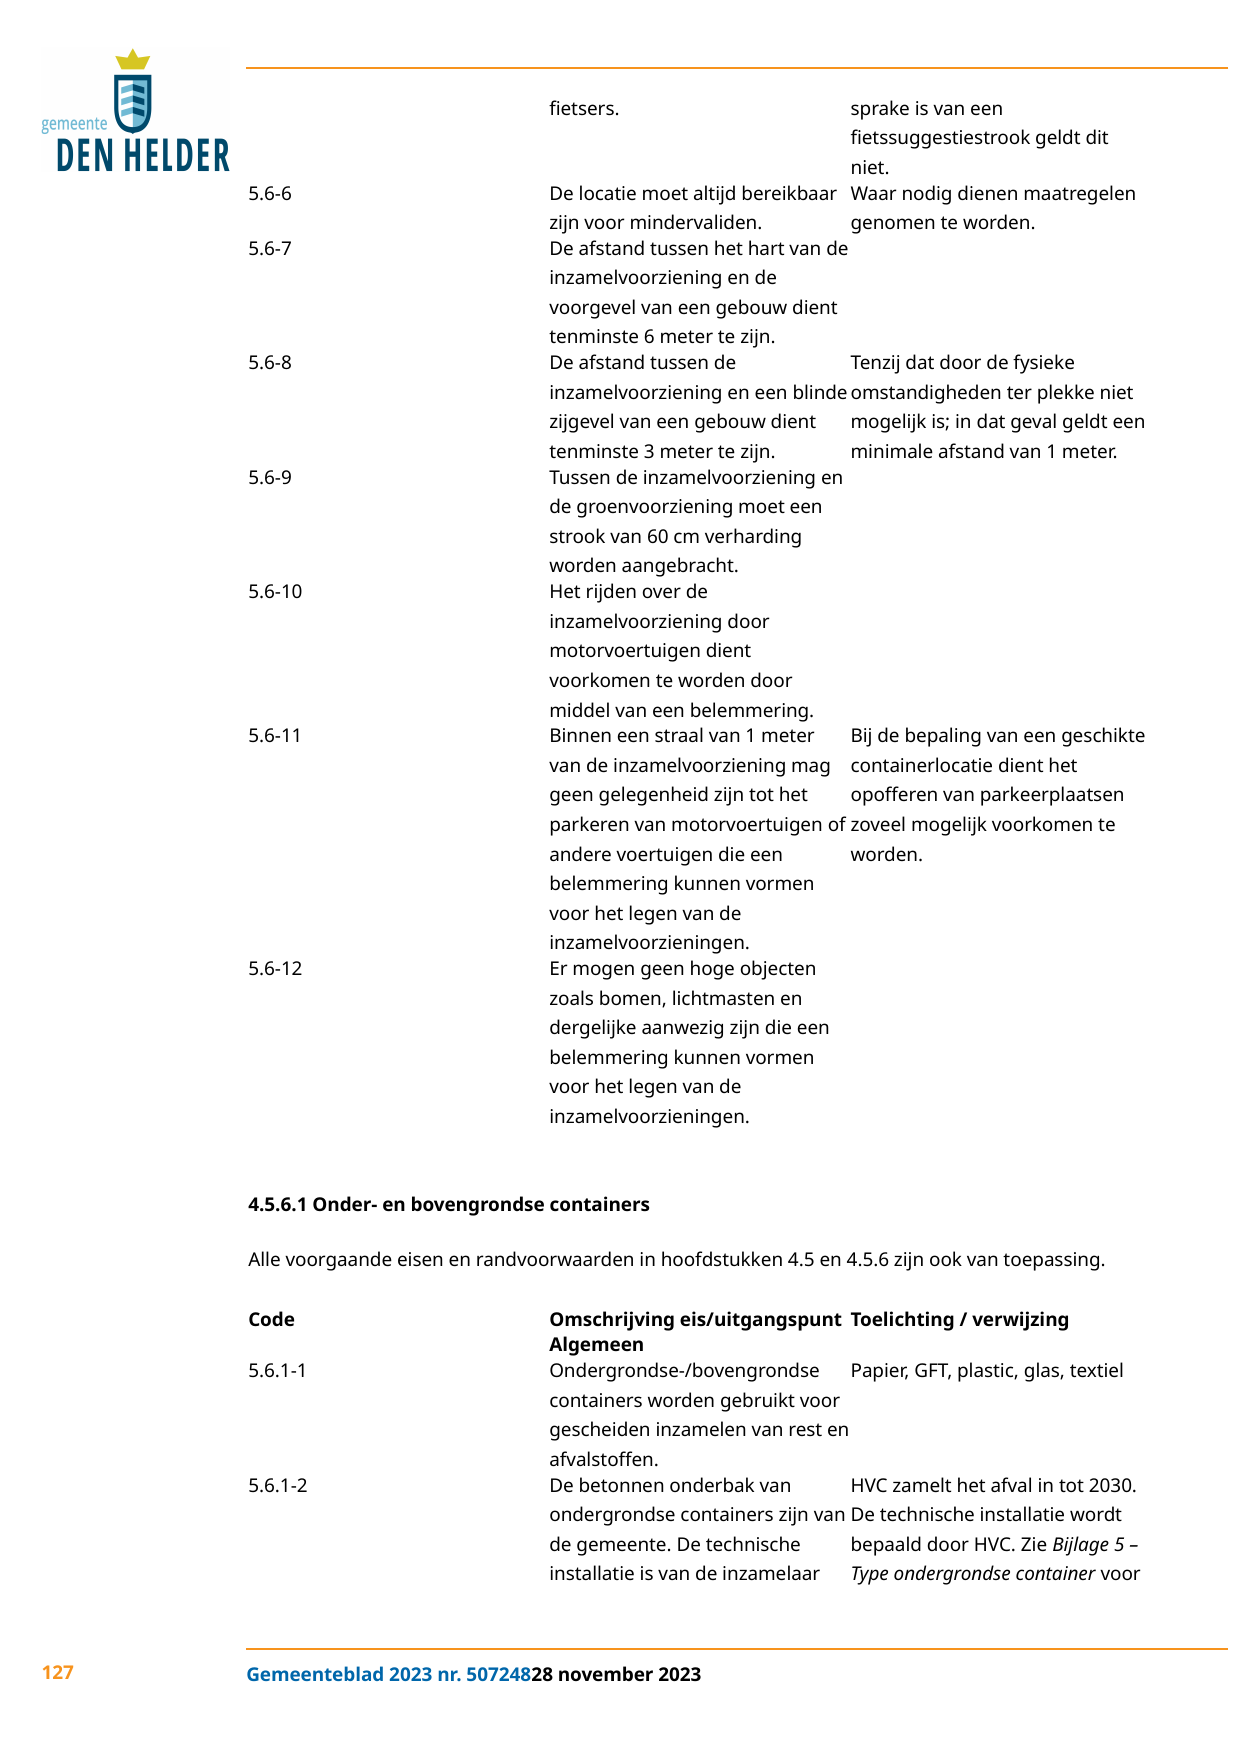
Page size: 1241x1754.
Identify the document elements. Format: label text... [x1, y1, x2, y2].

table_cell Bij de bepaling van een geschikte containerlocatie dient het opofferen van parkeerplaatsen zoveel mogelijk voorkomen te worden. [850, 723, 1152, 955]
table_cell Tussen de inzamelvoorziening en de groenvoorziening moet een strook van 60 cm verharding worden aangebracht. [549, 464, 850, 578]
table_cell Papier, GFT, plastic, glas, textiel [850, 1358, 1152, 1472]
table_header Omschrijving eis/uitgangspunt [549, 1306, 850, 1332]
table_cell De afstand tussen de inzamelvoorziening en een blinde zijgevel van een gebouw dient tenminste 3 meter te zijn. [549, 350, 850, 464]
table_cell [850, 579, 1152, 722]
picture [130, 157, 135, 172]
table_cell [248, 95, 549, 180]
table_cell Waar nodig dienen maatregelen genomen te worden. [850, 180, 1152, 235]
picture [182, 144, 187, 165]
table_cell [850, 235, 1152, 349]
table_cell Tenzij dat door de fysieke omstandigheden ter plekke niet mogelijk is; in dat geval geldt een minimale afstand van 1 meter. [850, 350, 1152, 464]
table_cell 5.6-8 [248, 350, 549, 464]
table_cell Binnen een straal van 1 meter van de inzamelvoorziening mag geen gelegenheid zijn tot het parkeren van motorvoertuigen of andere voertuigen die een belemmering kunnen vormen voor het legen van de inzamelvoorzieningen. [549, 723, 850, 955]
picture [41, 47, 231, 172]
table_cell 5.6-9 [248, 464, 549, 578]
table_cell 5.6-6 [248, 180, 549, 235]
table_cell De locatie moet altijd bereikbaar zijn voor mindervaliden. [549, 180, 850, 235]
table_header Toelichting / verwijzing [850, 1306, 1152, 1332]
table_cell [850, 1332, 1152, 1357]
table_cell Algemeen [549, 1332, 850, 1357]
table_header Code [248, 1306, 549, 1332]
table_cell HVC zamelt het afval in tot 2030. De technische installatie wordt bepaald door HVC. Zie Bijlage 5 – Type ondergrondse container voor [850, 1472, 1152, 1586]
text Alle voorgaande eisen en randvoorwaarden in hoofdstukken 4.5 en 4.5.6 zijn ook van toepassing. [248, 1247, 1152, 1272]
picture [100, 154, 106, 172]
table_cell [850, 464, 1152, 578]
table_cell 5.6-12 [248, 955, 549, 1129]
table_cell 5.6-10 [248, 579, 549, 722]
table_cell Ondergrondse-/bovengrondse containers worden gebruikt voor gescheiden inzamelen van rest en afvalstoffen. [549, 1358, 850, 1472]
table_cell 5.6-11 [248, 723, 549, 955]
table_cell De afstand tussen het hart van de inzamelvoorziening en de voorgevel van een gebouw dient tenminste 6 meter te zijn. [549, 235, 850, 349]
table_cell sprake is van een fietssuggestiestrook geldt dit niet. [850, 95, 1152, 180]
text 4.5.6.1 Onder- en bovengrondse containers [248, 1191, 1152, 1217]
table_cell [248, 1332, 549, 1357]
table_cell 5.6-7 [248, 235, 549, 349]
table_cell Er mogen geen hoge objecten zoals bomen, lichtmasten en dergelijke aanwezig zijn die een belemmering kunnen vormen voor het legen van de inzamelvoorzieningen. [549, 955, 850, 1129]
table_cell 5.6.1-1 [248, 1358, 549, 1472]
picture [63, 144, 68, 165]
table_cell 5.6.1-2 [248, 1472, 549, 1586]
table_cell [850, 955, 1152, 1129]
picture [220, 160, 224, 172]
table_cell fietsers. [549, 95, 850, 180]
table_cell Het rijden over de inzamelvoorziening door motorvoertuigen dient voorkomen te worden door middel van een belemmering. [549, 579, 850, 722]
table_cell De betonnen onderbak van ondergrondse containers zijn van de gemeente. De technische installatie is van de inzamelaar [549, 1472, 850, 1586]
